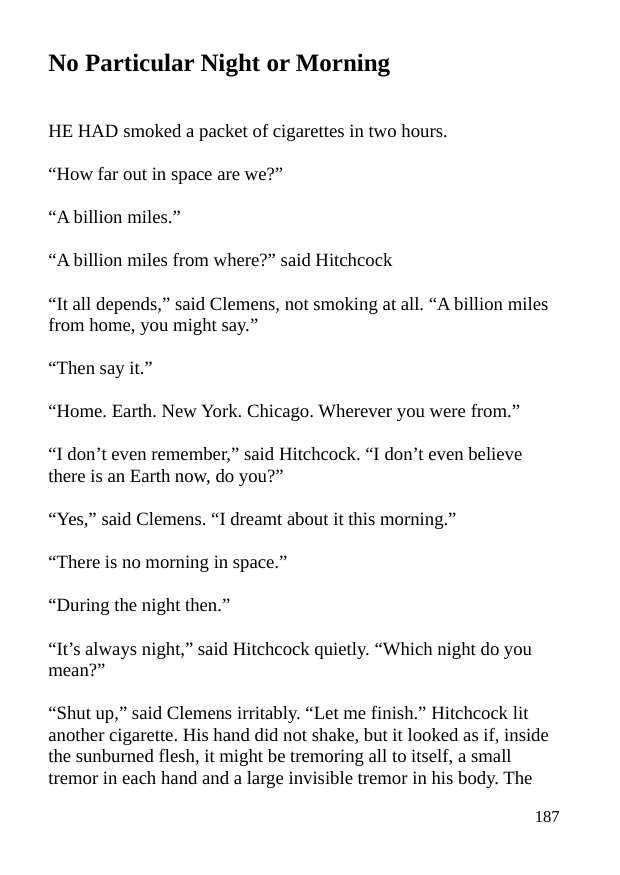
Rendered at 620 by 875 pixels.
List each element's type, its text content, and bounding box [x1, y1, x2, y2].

text No Particular Night or Morning HE HAD smoked a packet of cigarettes in two hours. “How far out in space are we?” “A billion miles.” “A billion miles from where?” said Hitchcock “It all depends,” said Clemens, not smoking at all. “A billion miles from home, you might say.” “Then say it.” “Home. Earth. New York. Chicago. Wherever you were from.” “I don’t even remember,” said Hitchcock. “I don’t even believe there is an Earth now, do you?” “Yes,” said Clemens. “I dreamt about it this morning.” “There is no morning in space.” “During the night then.” “It’s always night,” said Hitchcock quietly. “Which night do you mean?” “Shut up,” said Clemens irritably. “Let me finish.” Hitchcock lit another cigarette. His hand did not shake, but it looked as if, inside the sunburned flesh, it might be tremoring all to itself, a small tremor in each hand and a large invisible tremor in his body. The [48, 48, 559, 788]
